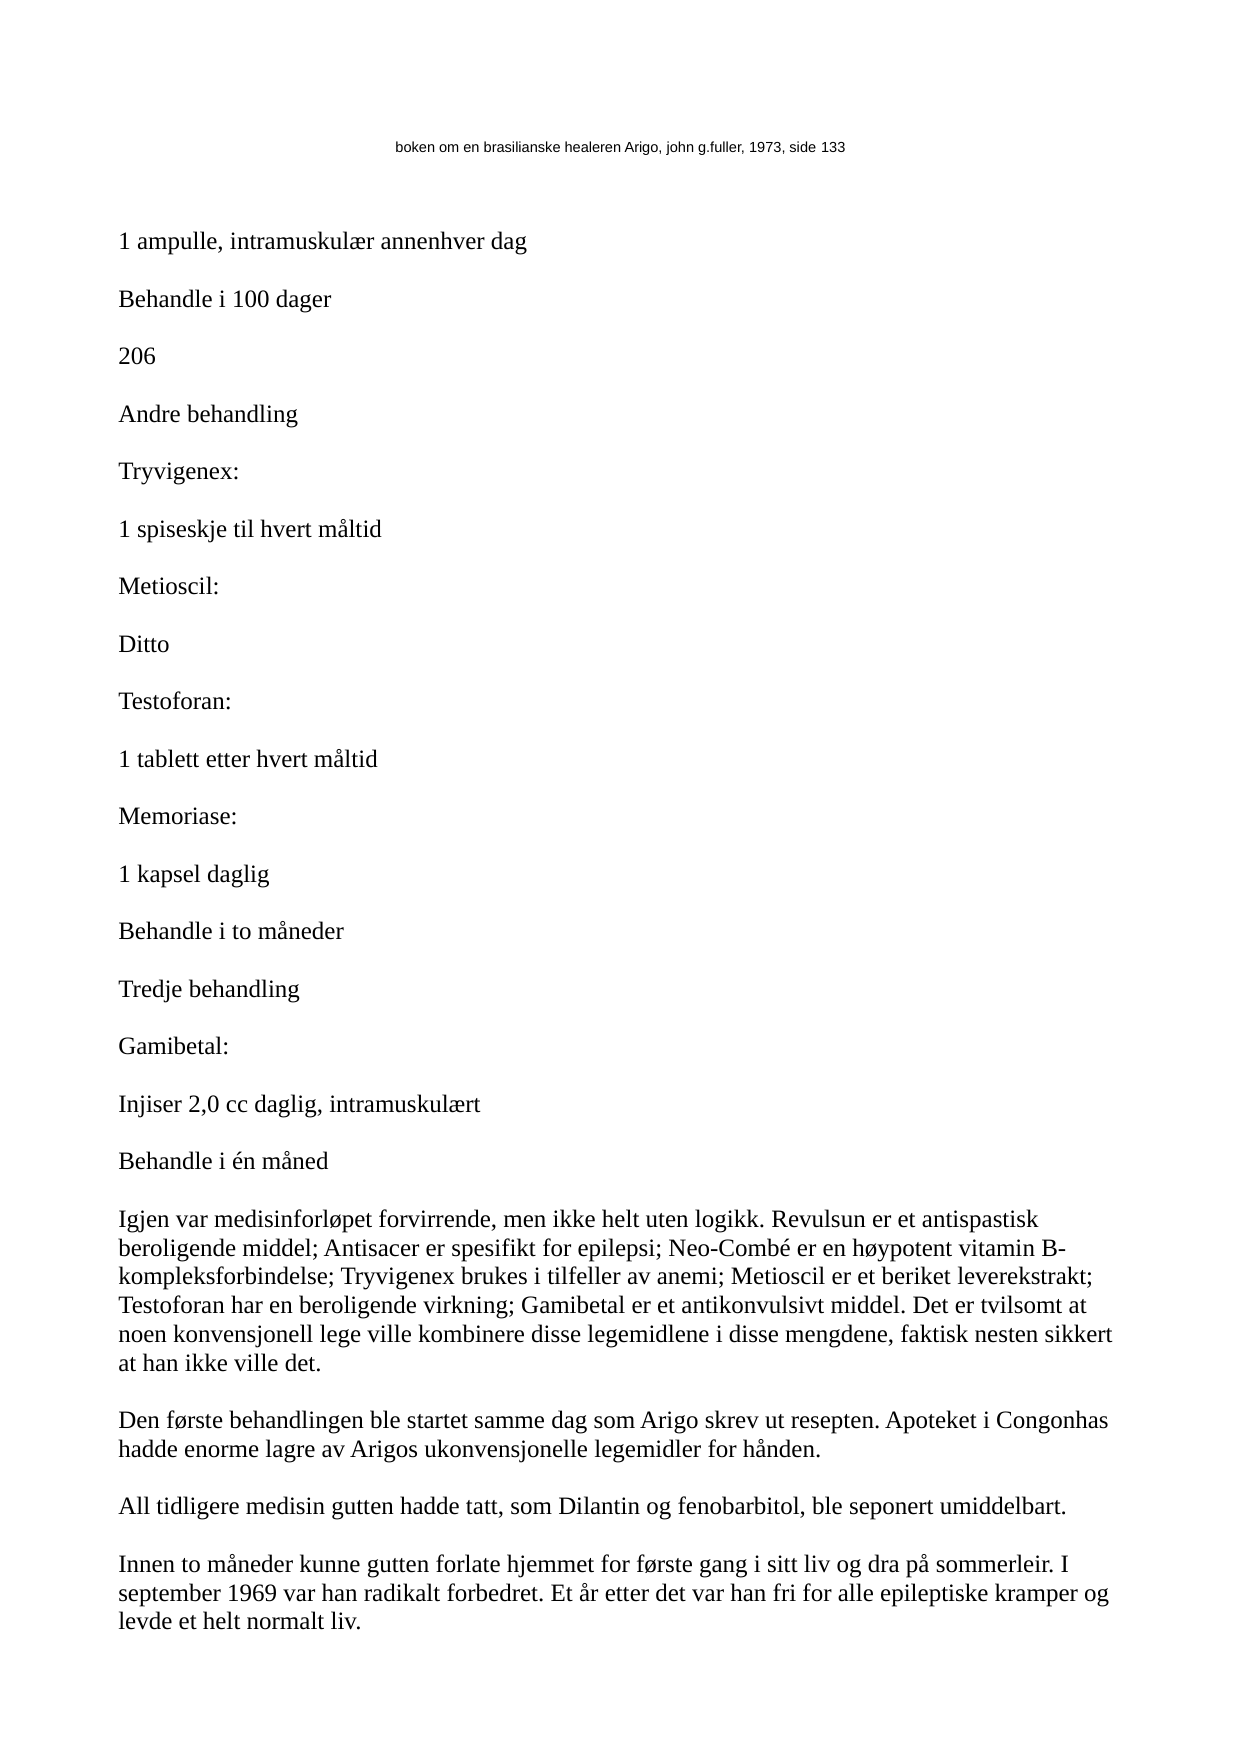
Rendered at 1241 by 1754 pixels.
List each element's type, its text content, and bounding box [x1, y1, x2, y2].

text Testoforan: [118, 686, 1122, 715]
text Behandle i én måned [118, 1146, 1122, 1175]
text Memoriase: [118, 801, 1122, 830]
text 1 ampulle, intramuskulær annenhver dag [118, 226, 1122, 255]
text Injiser 2,0 cc daglig, intramuskulært [118, 1089, 1122, 1118]
text Ditto [118, 629, 1122, 658]
text 1 tablett etter hvert måltid [118, 744, 1122, 773]
text Behandle i 100 dager [118, 284, 1122, 313]
text Tredje behandling [118, 974, 1122, 1003]
text Den første behandlingen ble startet samme dag som Arigo skrev ut resepten. Apoteket i Congonhas hadde enorme lagre av Arigos ukonvensjonelle legemidler for hånden. [118, 1405, 1122, 1463]
text Andre behandling [118, 399, 1122, 428]
text 1 kapsel daglig [118, 859, 1122, 888]
text Behandle i to måneder [118, 916, 1122, 945]
text 1 spiseskje til hvert måltid [118, 514, 1122, 543]
text 206 [118, 341, 1122, 370]
text Tryvigenex: [118, 456, 1122, 485]
text Metioscil: [118, 571, 1122, 600]
text Igjen var medisinforløpet forvirrende, men ikke helt uten logikk. Revulsun er et antispastisk beroligende middel; Antisacer er spesifikt for epilepsi; Neo-Combé er en høypotent vitamin B-kompleksforbindelse; Tryvigenex brukes i tilfeller av anemi; Metioscil er et beriket leverekstrakt; Testoforan har en beroligende virkning; Gamibetal er et antikonvulsivt middel. Det er tvilsomt at noen konvensjonell lege ville kombinere disse legemidlene i disse mengdene, faktisk nesten sikkert at han ikke ville det. [118, 1204, 1122, 1376]
text Innen to måneder kunne gutten forlate hjemmet for første gang i sitt liv og dra på sommerleir. I september 1969 var han radikalt forbedret. Et år etter det var han fri for alle epileptiske kramper og levde et helt normalt liv. [118, 1549, 1122, 1635]
text All tidligere medisin gutten hadde tatt, som Dilantin og fenobarbitol, ble seponert umiddelbart. [118, 1491, 1122, 1520]
text Gamibetal: [118, 1031, 1122, 1060]
